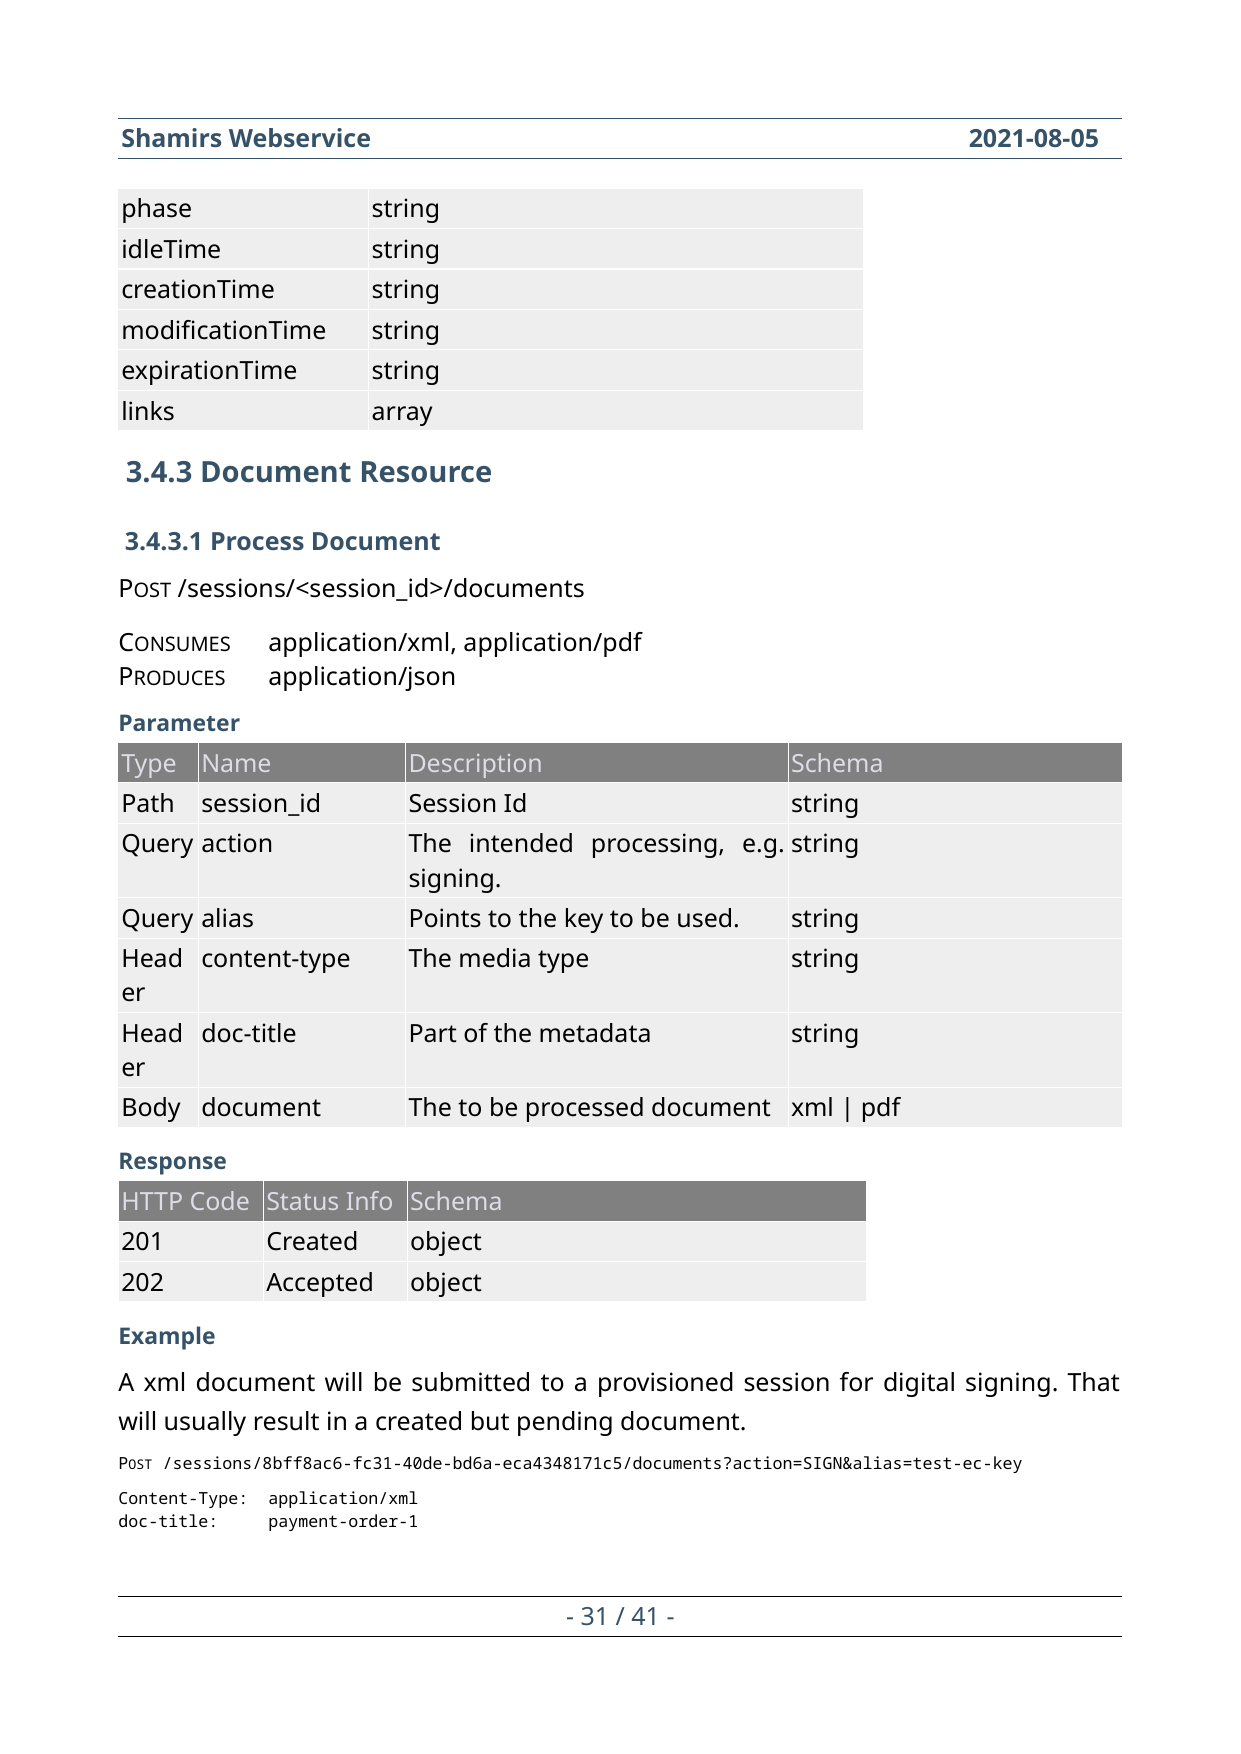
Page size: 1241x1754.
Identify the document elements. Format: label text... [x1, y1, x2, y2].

table_cell The intended processing, e.g. signing. [406, 824, 788, 897]
table_cell phase [118, 189, 368, 228]
table_header HTTP Code [119, 1181, 263, 1221]
table_header Name [199, 743, 405, 782]
table_cell Header [118, 939, 198, 1012]
table_cell 201 [119, 1222, 263, 1261]
table_cell idleTime [118, 229, 368, 268]
table_cell creationTime [118, 270, 368, 309]
table_cell Session Id [406, 783, 788, 823]
table_cell string [369, 270, 863, 309]
table_cell The to be processed document [406, 1088, 788, 1127]
text doc-title: payment-order-1 [118, 1509, 1122, 1532]
text Content-Type: application/xml [118, 1486, 1122, 1509]
subtitle Process Document [118, 524, 1122, 558]
subtitle Document Resource [118, 451, 1122, 491]
table_cell content-type [199, 939, 405, 1012]
table_cell Body [118, 1088, 198, 1127]
table_cell 202 [119, 1262, 263, 1301]
table_cell expirationTime [118, 350, 368, 390]
table_cell The media type [406, 939, 788, 1012]
table_cell doc-title [199, 1013, 405, 1087]
table_cell Query [118, 898, 198, 938]
table_header Schema [408, 1181, 866, 1221]
text Example [118, 1319, 1122, 1351]
table_cell object [408, 1222, 866, 1261]
table_cell session_id [199, 783, 405, 823]
table_cell Header [118, 1013, 198, 1087]
table_cell Created [264, 1222, 407, 1261]
table_cell string [369, 229, 863, 268]
table_header Schema [789, 743, 1122, 782]
table_cell string [789, 783, 1122, 823]
text Produces application/json [118, 658, 1122, 692]
table_cell links [118, 391, 368, 430]
table_cell string [789, 1013, 1122, 1087]
table_cell action [199, 824, 405, 897]
table_cell object [408, 1262, 866, 1301]
table_cell string [369, 310, 863, 349]
table_cell string [789, 824, 1122, 897]
table_cell Accepted [264, 1262, 407, 1301]
table_cell modificationTime [118, 310, 368, 349]
table_cell Path [118, 783, 198, 823]
table_header Type [118, 743, 198, 782]
table_cell string [789, 939, 1122, 1012]
text Consumes application/xml, application/pdf [118, 624, 1122, 658]
text Parameter [118, 706, 1122, 738]
table_cell alias [199, 898, 405, 938]
table_cell Part of the metadata [406, 1013, 788, 1087]
table_cell Points to the key to be used. [406, 898, 788, 938]
table_cell string [369, 350, 863, 390]
table_cell array [369, 391, 863, 430]
table_cell xml | pdf [789, 1088, 1122, 1127]
text Post /sessions/<session_id>/documents [118, 571, 1122, 605]
table_header Status Info [264, 1181, 407, 1221]
text A xml document will be submitted to a provisioned session for digital signing. That will usually result in a created but pending document. [118, 1364, 1122, 1438]
table_cell string [369, 189, 863, 228]
text Post /sessions/8bff8ac6-fc31-40de-bd6a-eca4348171c5/documents?action=SIGN&alias=test-ec-key [118, 1452, 1122, 1474]
table_cell Query [118, 824, 198, 897]
text Response [118, 1145, 1122, 1176]
table_header Description [406, 743, 788, 782]
table_cell document [199, 1088, 405, 1127]
table_cell string [789, 898, 1122, 938]
